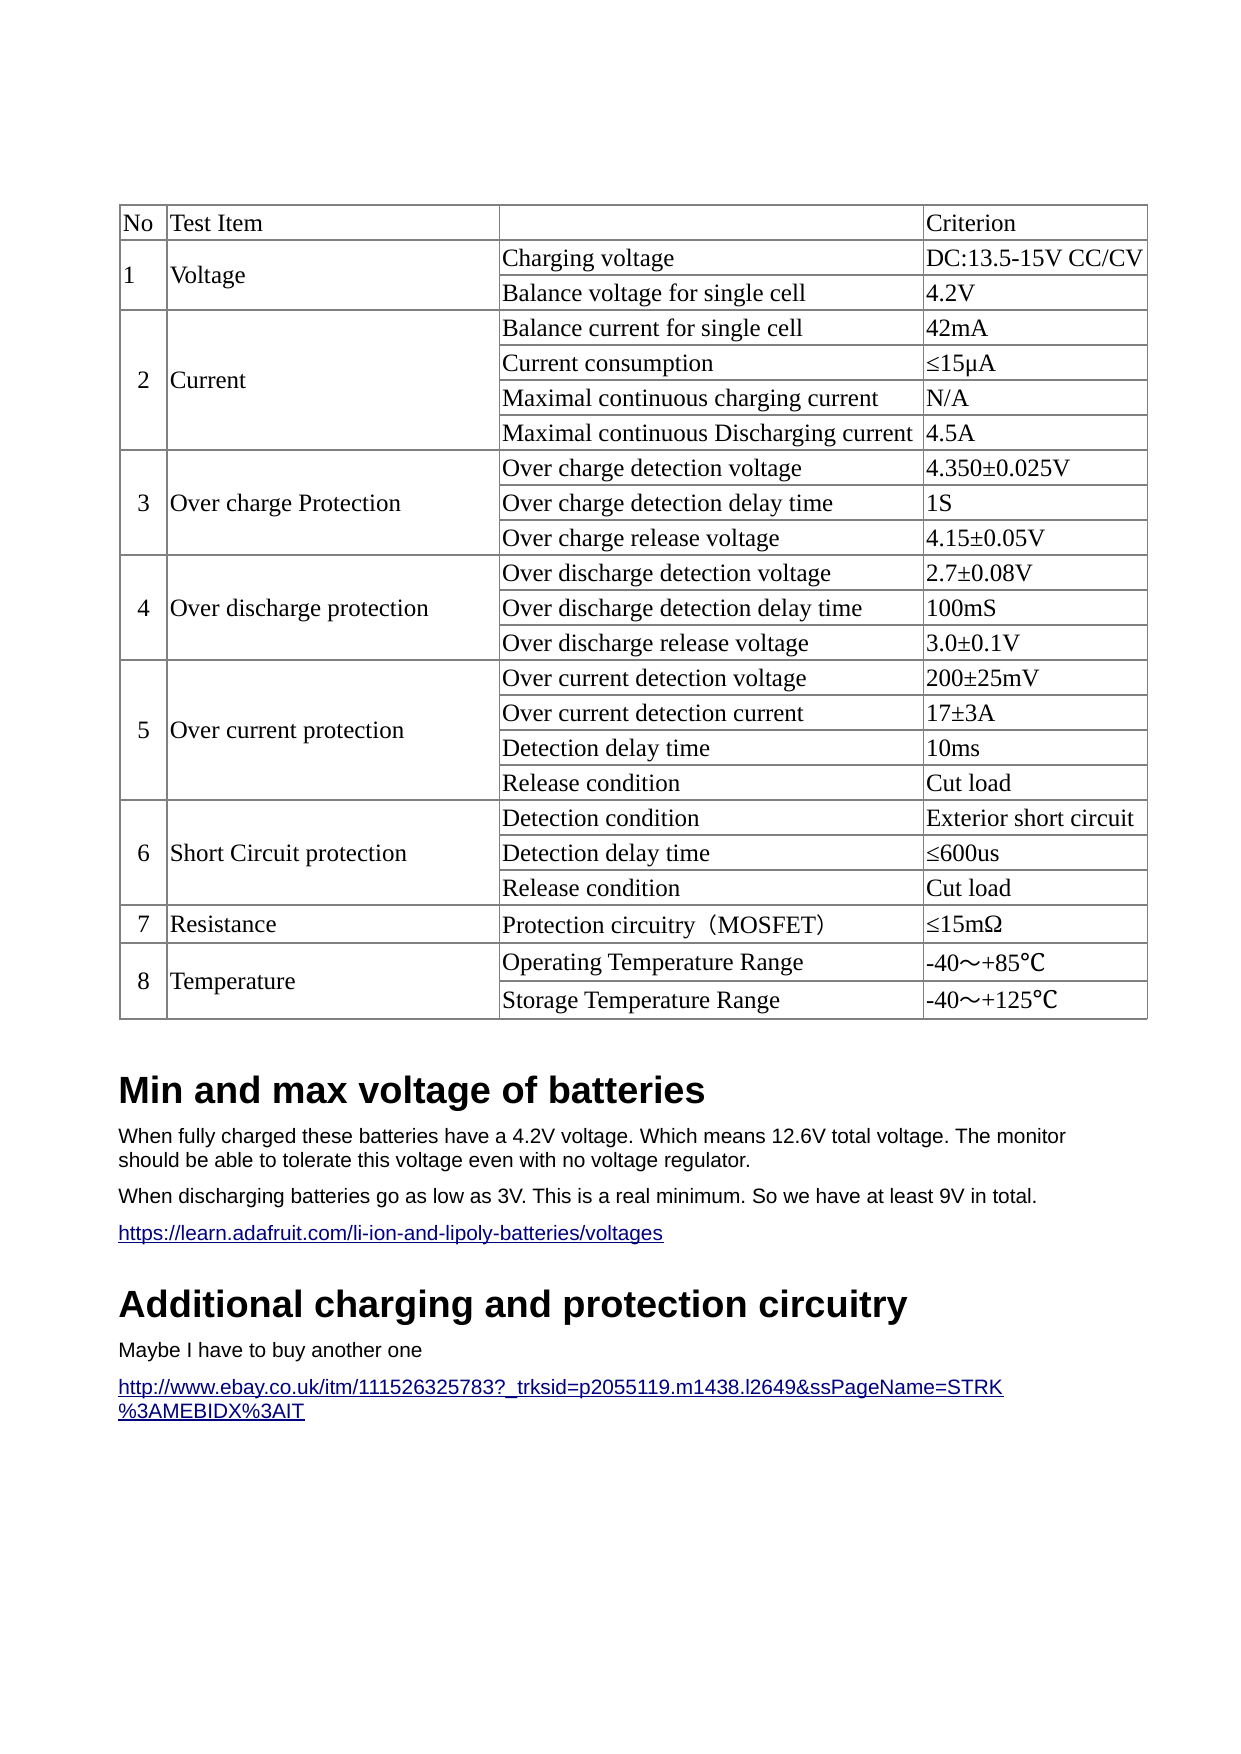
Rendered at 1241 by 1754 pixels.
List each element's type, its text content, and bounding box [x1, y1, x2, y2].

table_cell Over discharge detection voltage [500, 556, 923, 589]
table_cell Cut load [924, 766, 1147, 799]
table_cell 1S [924, 486, 1147, 519]
table_cell 17±3A [924, 696, 1147, 729]
table_cell 4 [121, 556, 166, 659]
text When discharging batteries go as low as 3V. This is a real minimum. So we have at least 9V in total. [118, 1184, 1122, 1208]
table_header Criterion [924, 206, 1147, 239]
table_cell 3 [121, 451, 166, 554]
table_cell Storage Temperature Range [500, 982, 923, 1018]
table_cell Exterior short circuit [924, 801, 1147, 834]
table_cell ≤600us [924, 836, 1147, 869]
table_cell Over charge detection voltage [500, 451, 923, 484]
table_cell Over charge detection delay time [500, 486, 923, 519]
table_cell Current consumption [500, 346, 923, 379]
table_cell Protection circuitry（MOSFET） [500, 906, 923, 942]
table_cell Cut load [924, 871, 1147, 904]
table_cell Operating Temperature Range [500, 944, 923, 980]
table_cell Balance current for single cell [500, 311, 923, 344]
table_cell 100mS [924, 591, 1147, 624]
table_cell 6 [121, 801, 166, 904]
text http://www.ebay.co.uk/itm/111526325783?_trksid=p2055119.m1438.l2649&ssPageName=STRK%3AMEBIDX%3AIT [118, 1374, 1122, 1422]
table_cell Detection condition [500, 801, 923, 834]
table_cell Over charge Protection [168, 451, 499, 554]
subtitle Additional charging and protection circuitry [118, 1282, 1122, 1326]
text https://learn.adafruit.com/li-ion-and-lipoly-batteries/voltages [118, 1221, 1122, 1244]
table_cell Over current protection [168, 661, 499, 799]
table_cell 200±25mV [924, 661, 1147, 694]
table_cell N/A [924, 381, 1147, 414]
table_cell Over current detection voltage [500, 661, 923, 694]
table_cell 2 [121, 311, 166, 449]
table_cell 8 [121, 944, 166, 1018]
table_cell Over charge release voltage [500, 521, 923, 554]
table_cell Current [168, 311, 499, 449]
table_cell 10ms [924, 731, 1147, 764]
table_cell 7 [121, 906, 166, 942]
table_header [500, 206, 923, 239]
table_cell Charging voltage [500, 241, 923, 274]
table_cell Temperature [168, 944, 499, 1018]
table_cell Detection delay time [500, 836, 923, 869]
table_cell 4.2V [924, 276, 1147, 309]
table_cell -40～+85℃ [924, 944, 1147, 980]
table_cell 1 [121, 241, 166, 309]
table_cell Release condition [500, 766, 923, 799]
table_header No [121, 206, 166, 239]
table_cell Voltage [168, 241, 499, 309]
table_cell 5 [121, 661, 166, 799]
table_cell Maximal continuous Discharging current [500, 416, 923, 449]
table_cell Balance voltage for single cell [500, 276, 923, 309]
table_cell 4.5A [924, 416, 1147, 449]
table_cell 3.0±0.1V [924, 626, 1147, 659]
text Maybe I have to buy another one [118, 1338, 1122, 1362]
table_cell Over discharge detection delay time [500, 591, 923, 624]
table_cell Short Circuit protection [168, 801, 499, 904]
table_cell 2.7±0.08V [924, 556, 1147, 589]
table_cell DC:13.5-15V CC/CV [924, 241, 1147, 274]
table_cell -40～+125℃ [924, 982, 1147, 1018]
table_cell 4.350±0.025V [924, 451, 1147, 484]
table_cell Over current detection current [500, 696, 923, 729]
table_cell Over discharge release voltage [500, 626, 923, 659]
table_cell Detection delay time [500, 731, 923, 764]
subtitle Min and max voltage of batteries [118, 1067, 1122, 1111]
table_cell Maximal continuous charging current [500, 381, 923, 414]
text When fully charged these batteries have a 4.2V voltage. Which means 12.6V total voltage. The monitor should be able to tolerate this voltage even with no voltage regulator. [118, 1124, 1122, 1172]
table_cell Release condition [500, 871, 923, 904]
table_cell Resistance [168, 906, 499, 942]
table_cell Over discharge protection [168, 556, 499, 659]
table_cell 4.15±0.05V [924, 521, 1147, 554]
table_header Test Item [168, 206, 499, 239]
table_cell ≤15mΩ [924, 906, 1147, 942]
table_cell 42mA [924, 311, 1147, 344]
table_cell ≤15μA [924, 346, 1147, 379]
